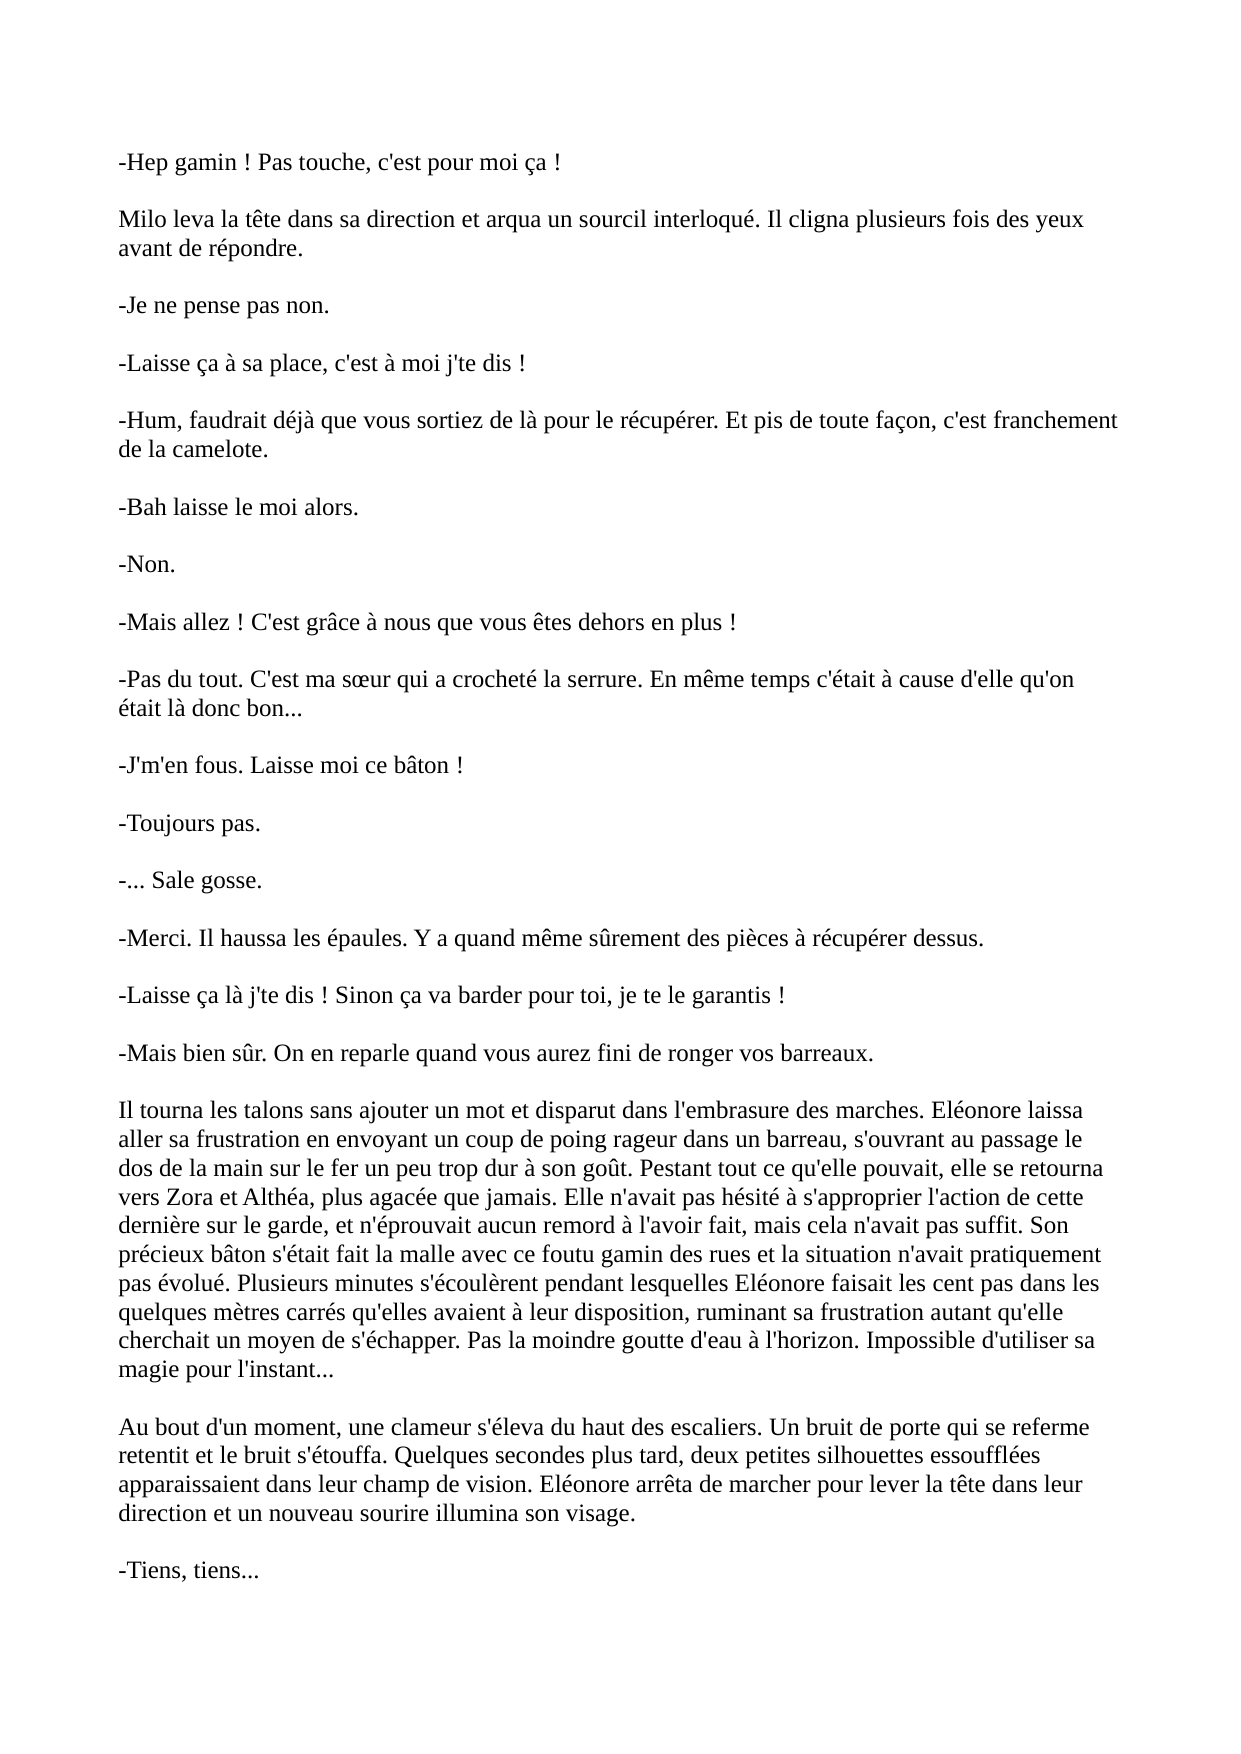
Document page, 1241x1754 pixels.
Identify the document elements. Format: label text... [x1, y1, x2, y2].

text -Mais allez ! C'est grâce à nous que vous êtes dehors en plus ! [118, 607, 1122, 636]
text -Laisse ça à sa place, c'est à moi j'te dis ! [118, 348, 1122, 377]
text -Non. [118, 549, 1122, 578]
text Au bout d'un moment, une clameur s'éleva du haut des escaliers. Un bruit de porte qui se referme retentit et le bruit s'étouffa. Quelques secondes plus tard, deux petites silhouettes essoufflées apparaissaient dans leur champ de vision. Eléonore arrêta de marcher pour lever la tête dans leur direction et un nouveau sourire illumina son visage. [118, 1412, 1122, 1527]
text -Pas du tout. C'est ma sœur qui a crocheté la serrure. En même temps c'était à cause d'elle qu'on était là donc bon... [118, 664, 1122, 722]
text -Merci. Il haussa les épaules. Y a quand même sûrement des pièces à récupérer dessus. [118, 923, 1122, 952]
text Il tourna les talons sans ajouter un mot et disparut dans l'embrasure des marches. Eléonore laissa aller sa frustration en envoyant un coup de poing rageur dans un barreau, s'ouvrant au passage le dos de la main sur le fer un peu trop dur à son goût. Pestant tout ce qu'elle pouvait, elle se retourna vers Zora et Althéa, plus agacée que jamais. Elle n'avait pas hésité à s'approprier l'action de cette dernière sur le garde, et n'éprouvait aucun remord à l'avoir fait, mais cela n'avait pas suffit. Son précieux bâton s'était fait la malle avec ce foutu gamin des rues et la situation n'avait pratiquement pas évolué. Plusieurs minutes s'écoulèrent pendant lesquelles Eléonore faisait les cent pas dans les quelques mètres carrés qu'elles avaient à leur disposition, ruminant sa frustration autant qu'elle cherchait un moyen de s'échapper. Pas la moindre goutte d'eau à l'horizon. Impossible d'utiliser sa magie pour l'instant... [118, 1096, 1122, 1383]
text -J'm'en fous. Laisse moi ce bâton ! [118, 751, 1122, 779]
text -Toujours pas. [118, 808, 1122, 837]
text -Bah laisse le moi alors. [118, 492, 1122, 521]
text -Hum, faudrait déjà que vous sortiez de là pour le récupérer. Et pis de toute façon, c'est franchement de la camelote. [118, 406, 1122, 463]
text -Laisse ça là j'te dis ! Sinon ça va barder pour toi, je te le garantis ! [118, 981, 1122, 1009]
text -Tiens, tiens... [118, 1556, 1122, 1584]
text -Je ne pense pas non. [118, 291, 1122, 319]
text Milo leva la tête dans sa direction et arqua un sourcil interloqué. Il cligna plusieurs fois des yeux avant de répondre. [118, 204, 1122, 262]
text -Hep gamin ! Pas touche, c'est pour moi ça ! [118, 147, 1122, 176]
text -... Sale gosse. [118, 866, 1122, 894]
text -Mais bien sûr. On en reparle quand vous aurez fini de ronger vos barreaux. [118, 1038, 1122, 1067]
